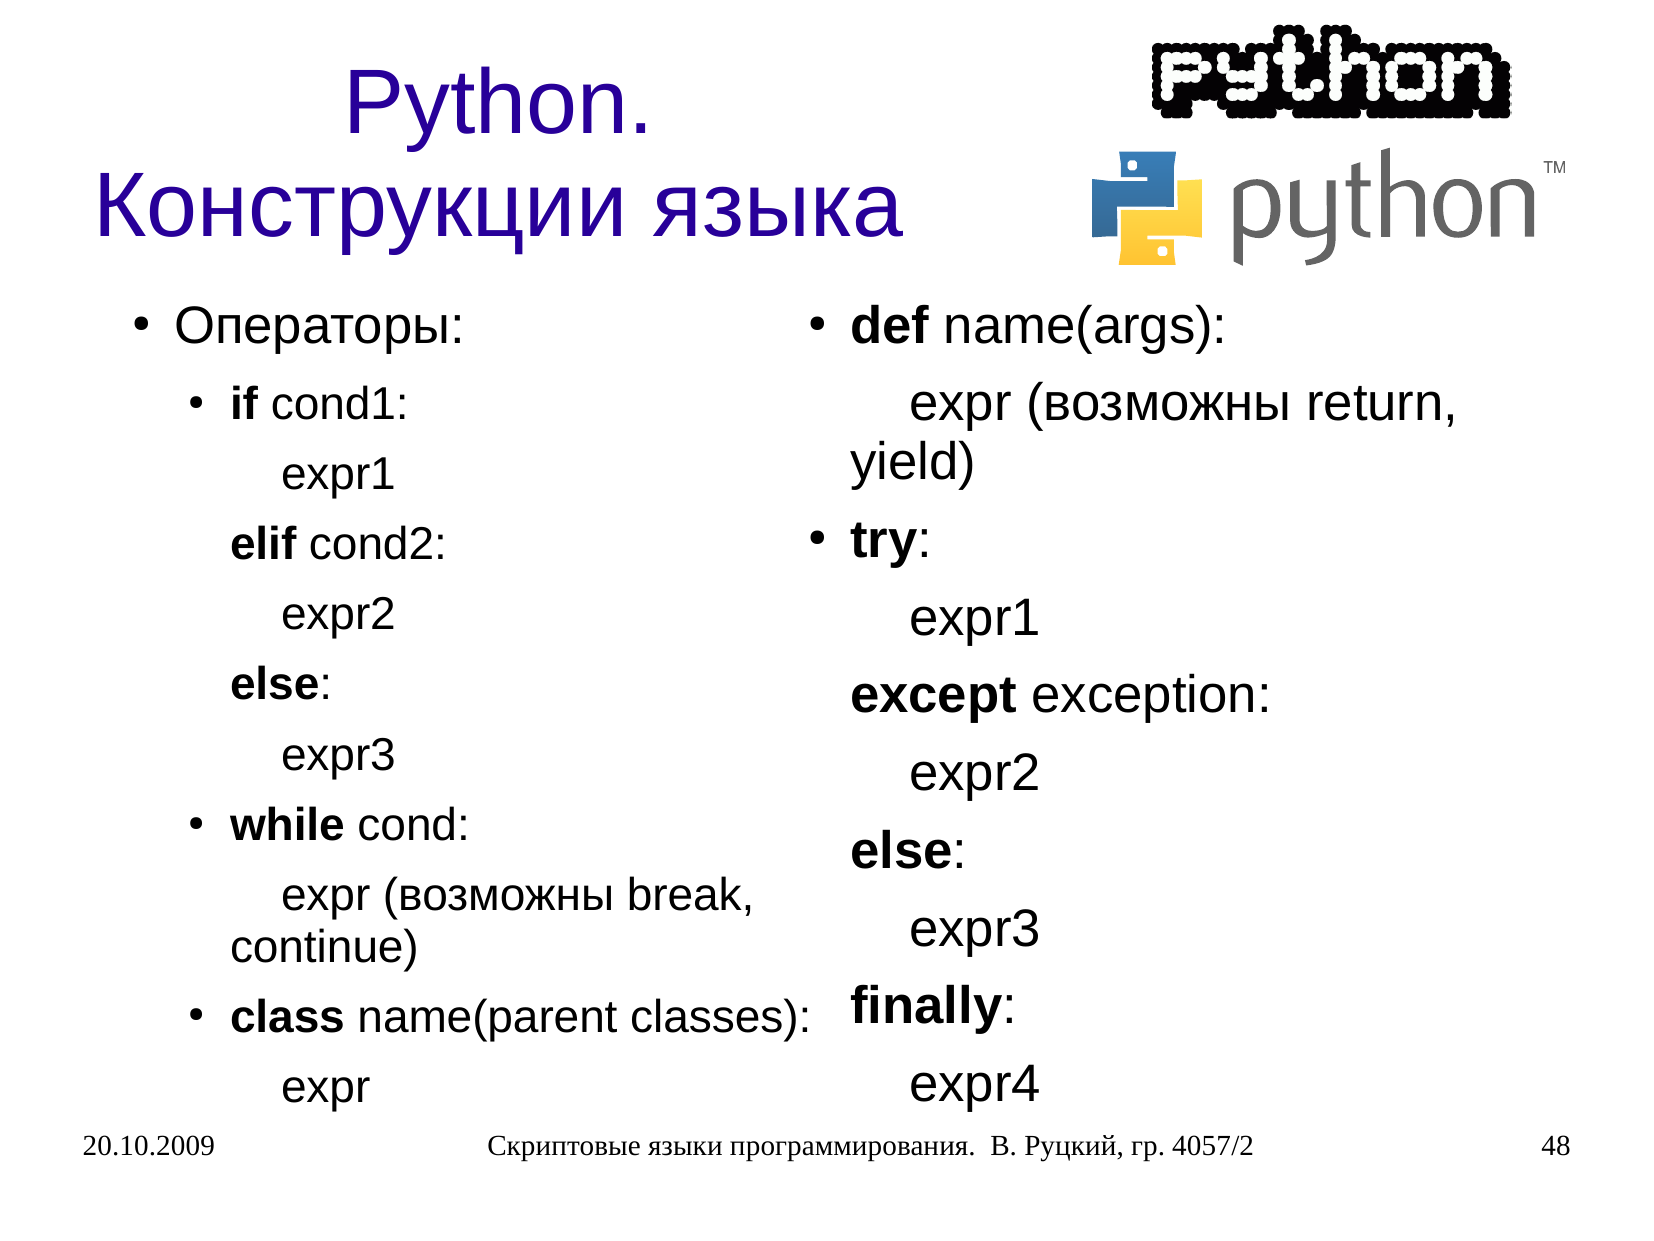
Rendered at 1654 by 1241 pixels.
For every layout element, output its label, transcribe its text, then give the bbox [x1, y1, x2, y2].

title Python. Конструкции языка [82, 49, 916, 257]
picture [1151, 24, 1512, 119]
list def name(args): expr (возможны return, yield) try: expr1 except exception: expr2 else: expr3 finally: expr4 [738, 295, 1595, 1114]
picture [1092, 147, 1565, 266]
list Операторы: if cond1: expr1 elif cond2: expr2 else: expr3 while cond: expr (возможны break, continue) class name(parent classes): expr [118, 295, 738, 1114]
